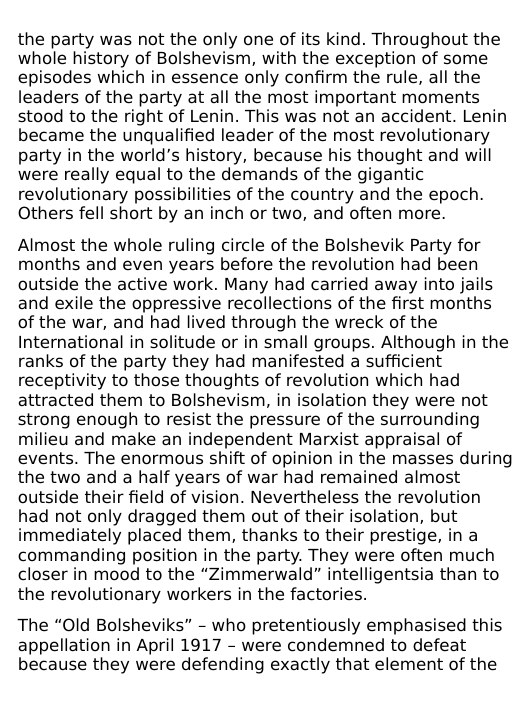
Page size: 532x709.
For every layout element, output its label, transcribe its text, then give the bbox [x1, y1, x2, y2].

text The “Old Bolsheviks” – who pretentiously emphasised this appellation in April 1917 – were condemned to defeat because they were defending exactly that element of the [18, 616, 514, 674]
text Almost the whole ruling circle of the Bolshevik Party for months and even years before the revolution had been outside the active work. Many had carried away into jails and exile the oppressive recollections of the first months of the war, and had lived through the wreck of the International in solitude or in small groups. Although in the ranks of the party they had manifested a sufficient receptivity to those thoughts of revolution which had attracted them to Bolshevism, in isolation they were not strong enough to resist the pressure of the surrounding milieu and make an independent Marxist appraisal of events. The enormous shift of opinion in the masses during the two and a half years of war had remained almost outside their field of vision. Nevertheless the revolution had not only dragged them out of their isolation, but immediately placed them, thanks to their prestige, in a commanding position in the party. They were often much closer in mood to the “Zimmerwald” intelligentsia than to the revolutionary workers in the factories. [18, 236, 514, 604]
text the party was not the only one of its kind. Throughout the whole history of Bolshevism, with the exception of some episodes which in essence only confirm the rule, all the leaders of the party at all the most important moments stood to the right of Lenin. This was not an accident. Lenin became the unqualified leader of the most revolutionary party in the world’s history, because his thought and will were really equal to the demands of the gigantic revolutionary possibilities of the country and the epoch. Others fell short by an inch or two, and often more. [18, 29, 514, 223]
